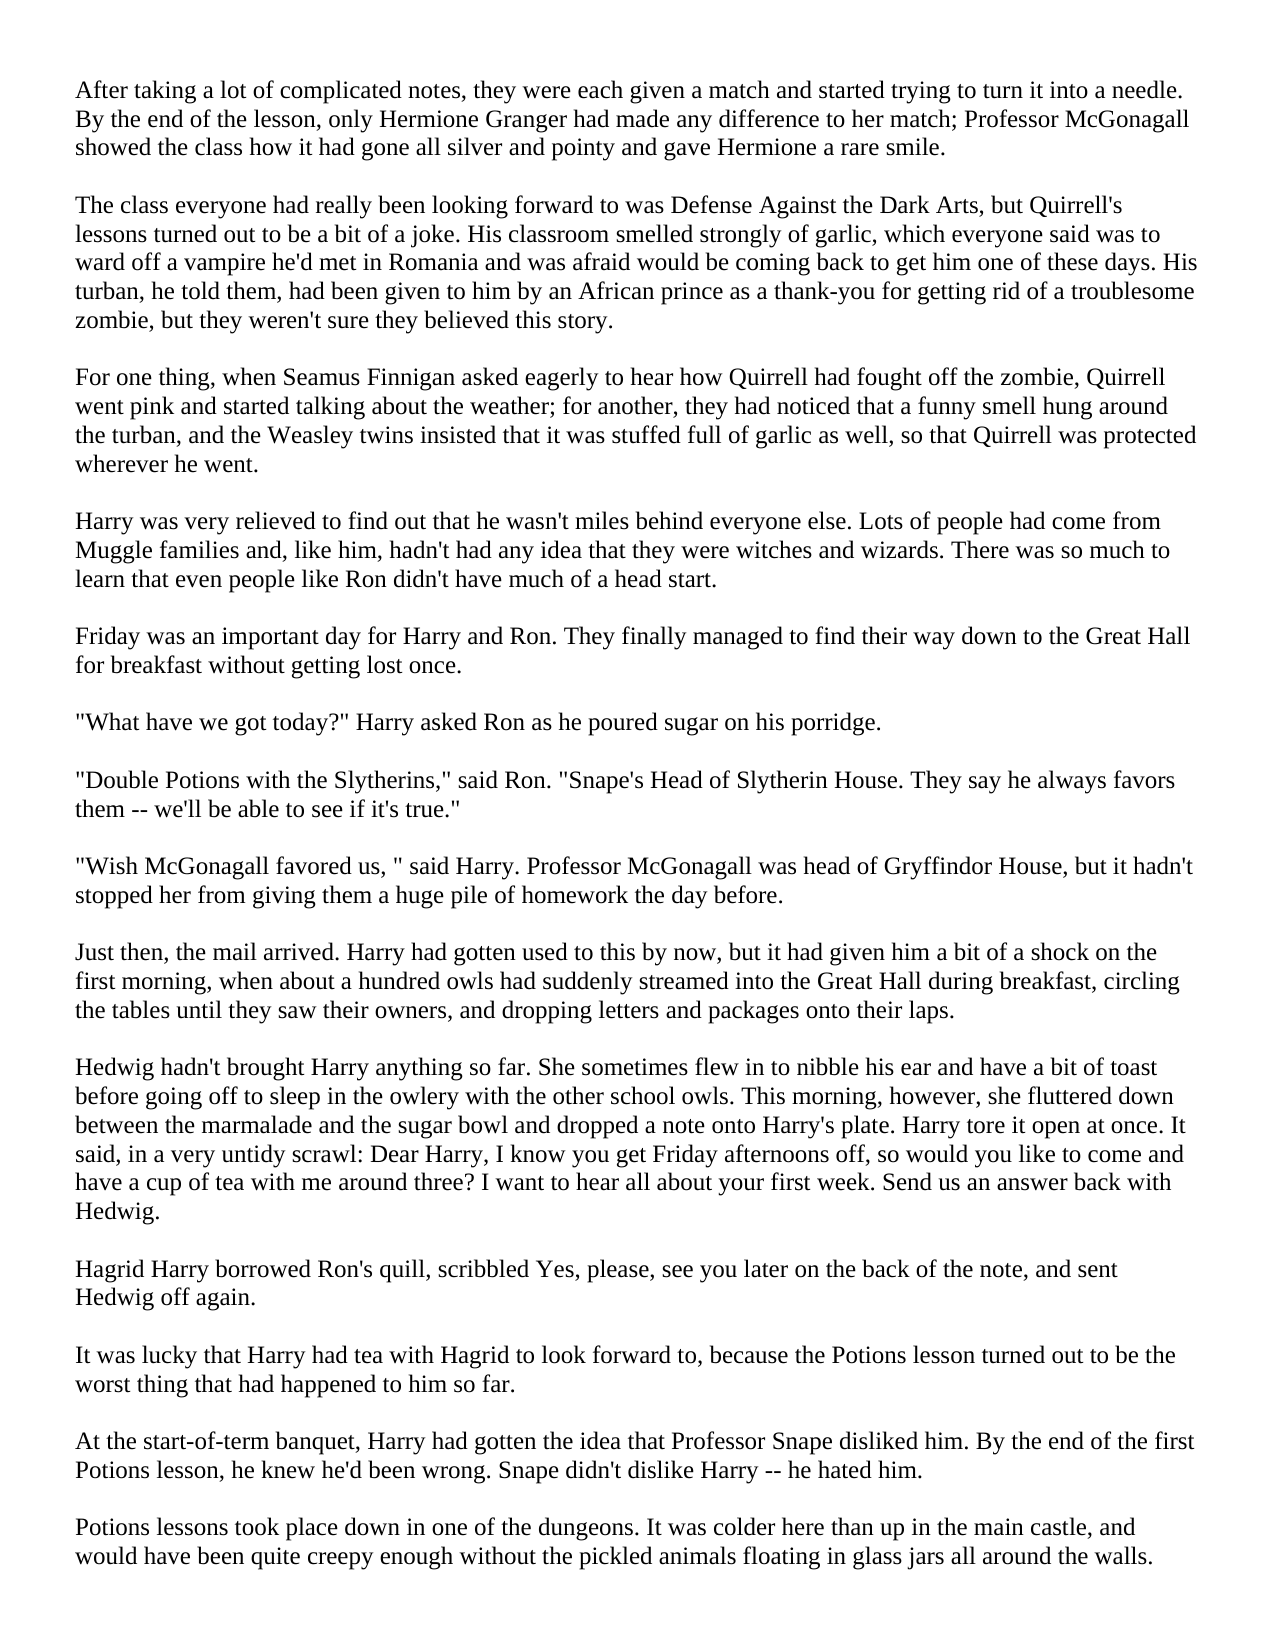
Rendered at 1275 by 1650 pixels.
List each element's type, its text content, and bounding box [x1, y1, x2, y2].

text After taking a lot of complicated notes, they were each given a match and started trying to turn it into a needle. By the end of the lesson, only Hermione Granger had made any difference to her match; Professor McGonagall showed the class how it had gone all silver and pointy and gave Hermione a rare smile. [75, 75, 1200, 161]
text For one thing, when Seamus Finnigan asked eagerly to hear how Quirrell had fought off the zombie, Quirrell went pink and started talking about the weather; for another, they had noticed that a funny smell hung around the turban, and the Weasley twins insisted that it was stuffed full of garlic as well, so that Quirrell was protected wherever he went. [75, 362, 1200, 477]
text Friday was an important day for Harry and Ron. They finally managed to find their way down to the Great Hall for breakfast without getting lost once. [75, 621, 1200, 679]
text "Double Potions with the Slytherins," said Ron. "Snape's Head of Slytherin House. They say he always favors them -- we'll be able to see if it's true." [75, 765, 1200, 822]
text It was lucky that Harry had tea with Hagrid to look forward to, because the Potions lesson turned out to be the worst thing that had happened to him so far. [75, 1340, 1200, 1397]
text "Wish McGonagall favored us, " said Harry. Professor McGonagall was head of Gryffindor House, but it hadn't stopped her from giving them a huge pile of homework the day before. [75, 851, 1200, 909]
text Hagrid Harry borrowed Ron's quill, scribbled Yes, please, see you later on the back of the note, and sent Hedwig off again. [75, 1254, 1200, 1311]
text Hedwig hadn't brought Harry anything so far. She sometimes flew in to nibble his ear and have a bit of toast before going off to sleep in the owlery with the other school owls. This morning, however, she fluttered down between the marmalade and the sugar bowl and dropped a note onto Harry's plate. Harry tore it open at once. It said, in a very untidy scrawl: Dear Harry, I know you get Friday afternoons off, so would you like to come and have a cup of tea with me around three? I want to hear all about your first week. Send us an answer back with Hedwig. [75, 1052, 1200, 1225]
text Harry was very relieved to find out that he wasn't miles behind everyone else. Lots of people had come from Muggle families and, like him, hadn't had any idea that they were witches and wizards. There was so much to learn that even people like Ron didn't have much of a head start. [75, 506, 1200, 592]
text The class everyone had really been looking forward to was Defense Against the Dark Arts, but Quirrell's lessons turned out to be a bit of a joke. His classroom smelled strongly of garlic, which everyone said was to ward off a vampire he'd met in Romania and was afraid would be coming back to get him one of these days. His turban, he told them, had been given to him by an African prince as a thank-you for getting rid of a troublesome zombie, but they weren't sure they believed this story. [75, 190, 1200, 334]
text At the start-of-term banquet, Harry had gotten the idea that Professor Snape disliked him. By the end of the first Potions lesson, he knew he'd been wrong. Snape didn't dislike Harry -- he hated him. [75, 1426, 1200, 1484]
text Potions lessons took place down in one of the dungeons. It was colder here than up in the main castle, and would have been quite creepy enough without the pickled animals floating in glass jars all around the walls. [75, 1512, 1200, 1570]
text Just then, the mail arrived. Harry had gotten used to this by now, but it had given him a bit of a shock on the first morning, when about a hundred owls had suddenly streamed into the Great Hall during breakfast, circling the tables until they saw their owners, and dropping letters and packages onto their laps. [75, 937, 1200, 1024]
text "What have we got today?" Harry asked Ron as he poured sugar on his porridge. [75, 707, 1200, 736]
